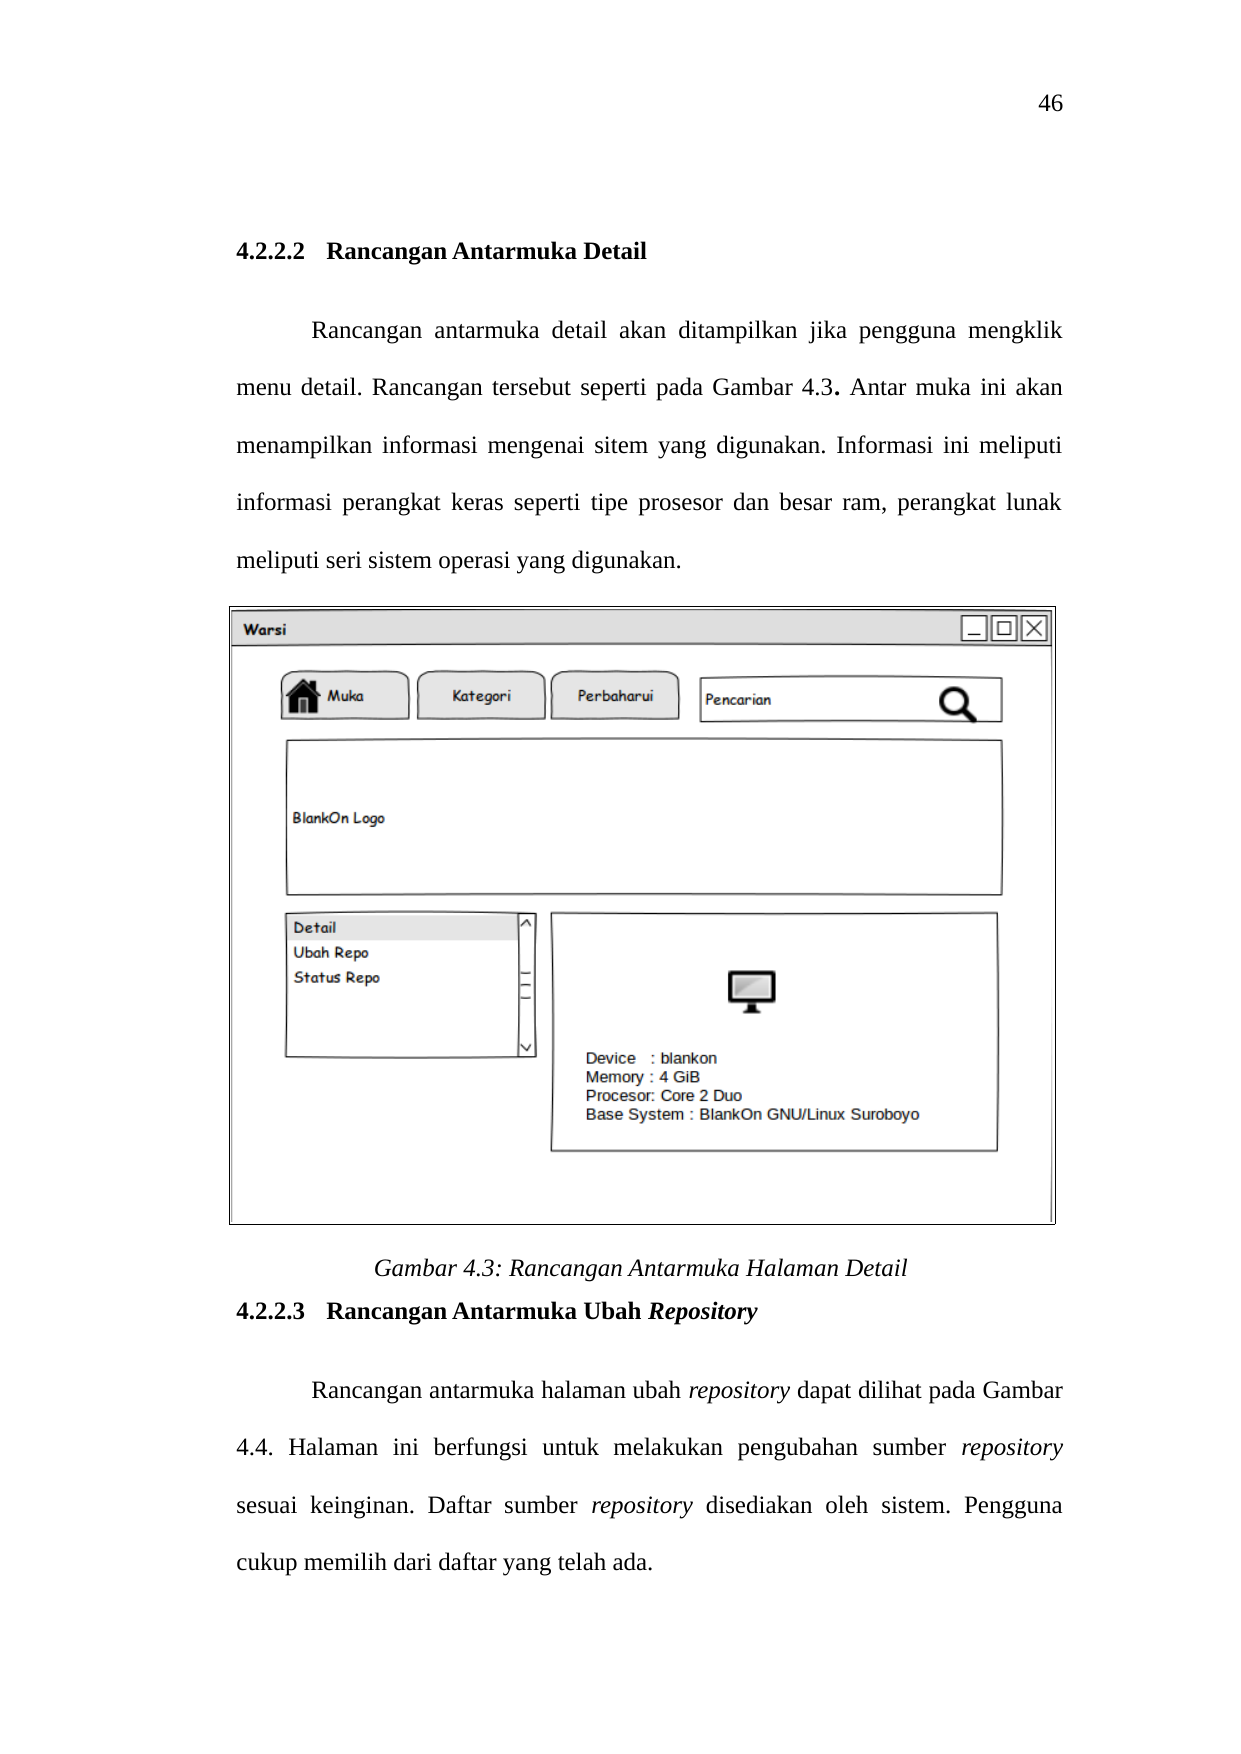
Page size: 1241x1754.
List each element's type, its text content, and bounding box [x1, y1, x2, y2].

subtitle Rancangan Antarmuka Detail [236, 236, 1063, 265]
text Rancangan antarmuka halaman ubah repository dapat dilihat pada Gambar 4.4. Halaman ini berfungsi untuk melakukan pengubahan sumber repository sesuai keinginan. Daftar sumber repository disediakan oleh sistem. Pengguna cukup memilih dari daftar yang telah ada. [236, 1375, 1063, 1576]
text Rancangan antarmuka detail akan ditampilkan jika pengguna mengklik menu detail. Rancangan tersebut seperti pada Gambar 4.3. Antar muka ini akan menampilkan informasi mengenai sitem yang digunakan. Informasi ini meliputi informasi perangkat keras seperti tipe prosesor dan besar ram, perangkat lunak meliputi seri sistem operasi yang digunakan. [236, 315, 1063, 573]
text [228, 594, 1055, 606]
picture [231, 609, 1053, 1222]
text Gambar 4.3: Rancangan Antarmuka Halaman Detail [228, 1222, 1055, 1282]
subtitle Rancangan Antarmuka Ubah Repository [236, 1222, 1063, 1325]
